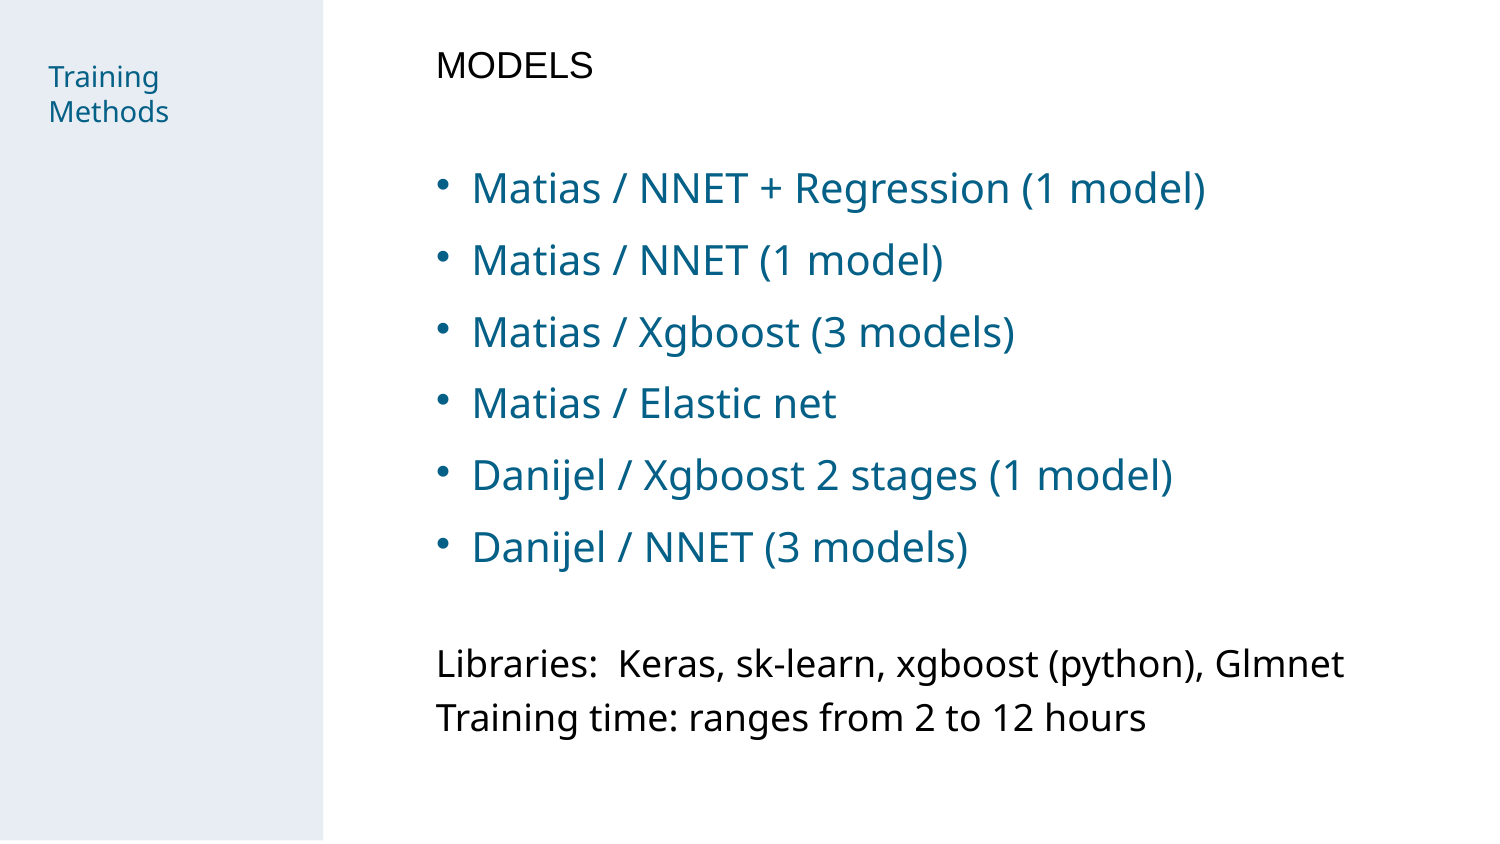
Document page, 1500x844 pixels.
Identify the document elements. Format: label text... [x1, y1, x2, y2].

text_box Training Methods [33, 50, 292, 171]
text_box MODELS Matias / NNET + Regression (1 model) Matias / NNET (1 model) Matias / Xgboost (3 models) Matias / Elastic net Danijel / Xgboost 2 stages (1 model) Danijel / NNET (3 models) Libraries: Keras, sk-learn, xgboost (python), Glmnet Training time: ranges from 2 to 12 hours [421, 0, 1500, 844]
text_box [0, 0, 324, 841]
